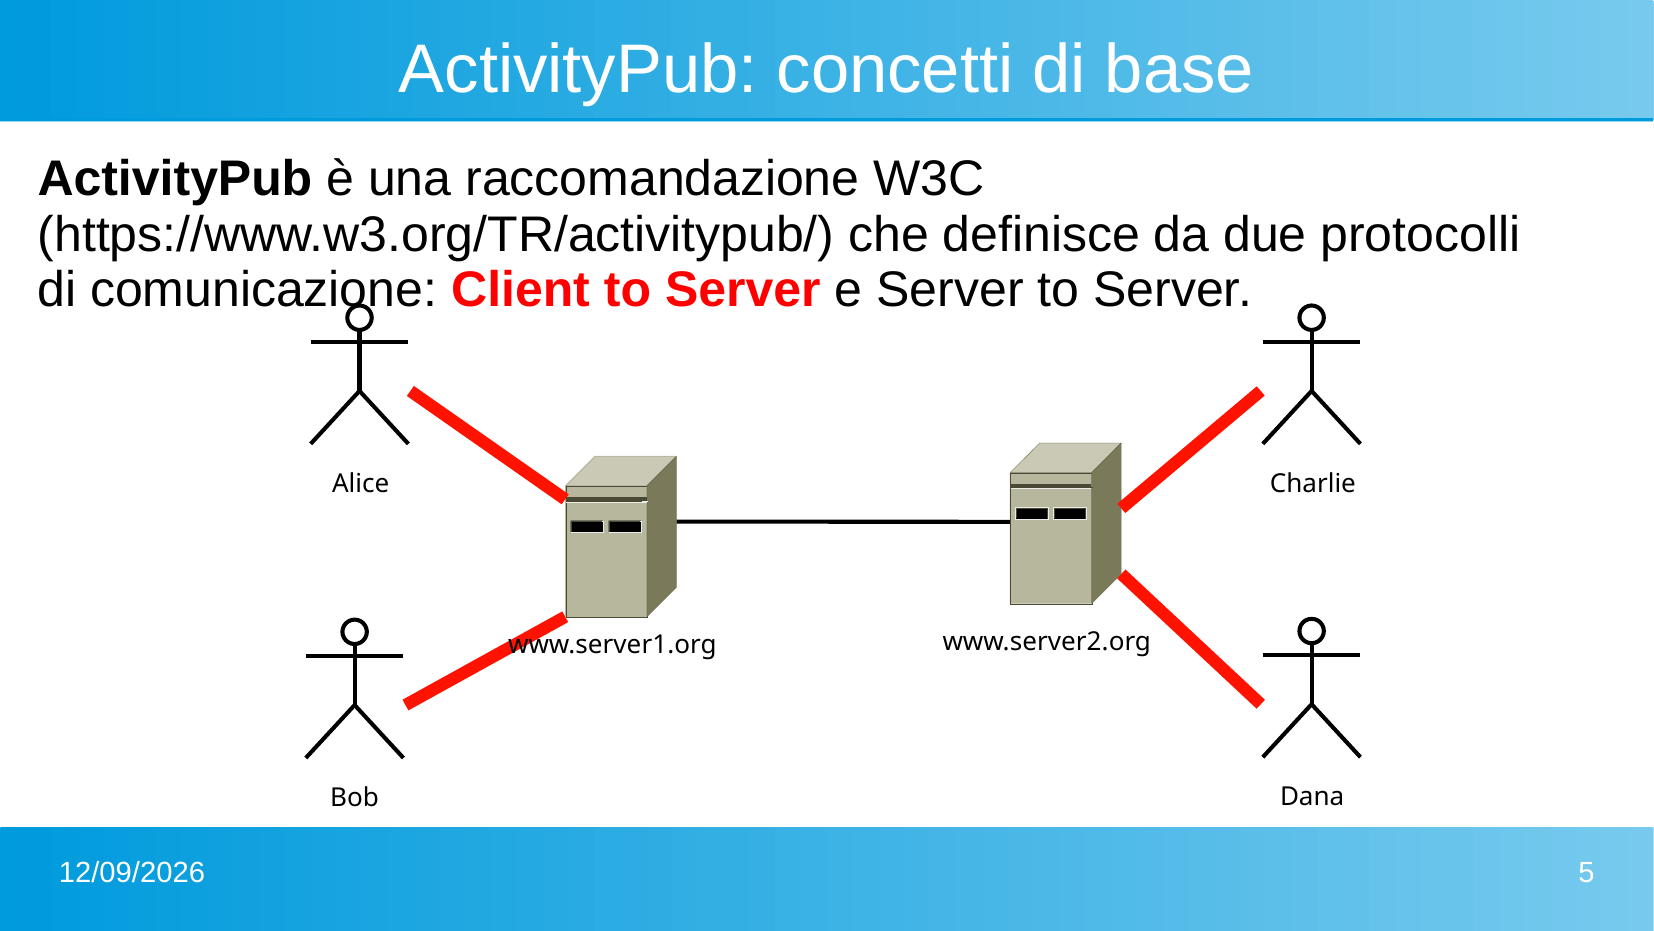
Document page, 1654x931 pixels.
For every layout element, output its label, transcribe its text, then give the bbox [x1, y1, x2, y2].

picture [300, 272, 1366, 826]
title ActivityPub: concetti di base [59, 29, 1595, 108]
list ActivityPub è una raccomandazione W3C (https://www.w3.org/TR/activitypub/) che definisce da due protocolli di comunicazione: Client to Server e Server to Server. [37, 150, 1573, 338]
